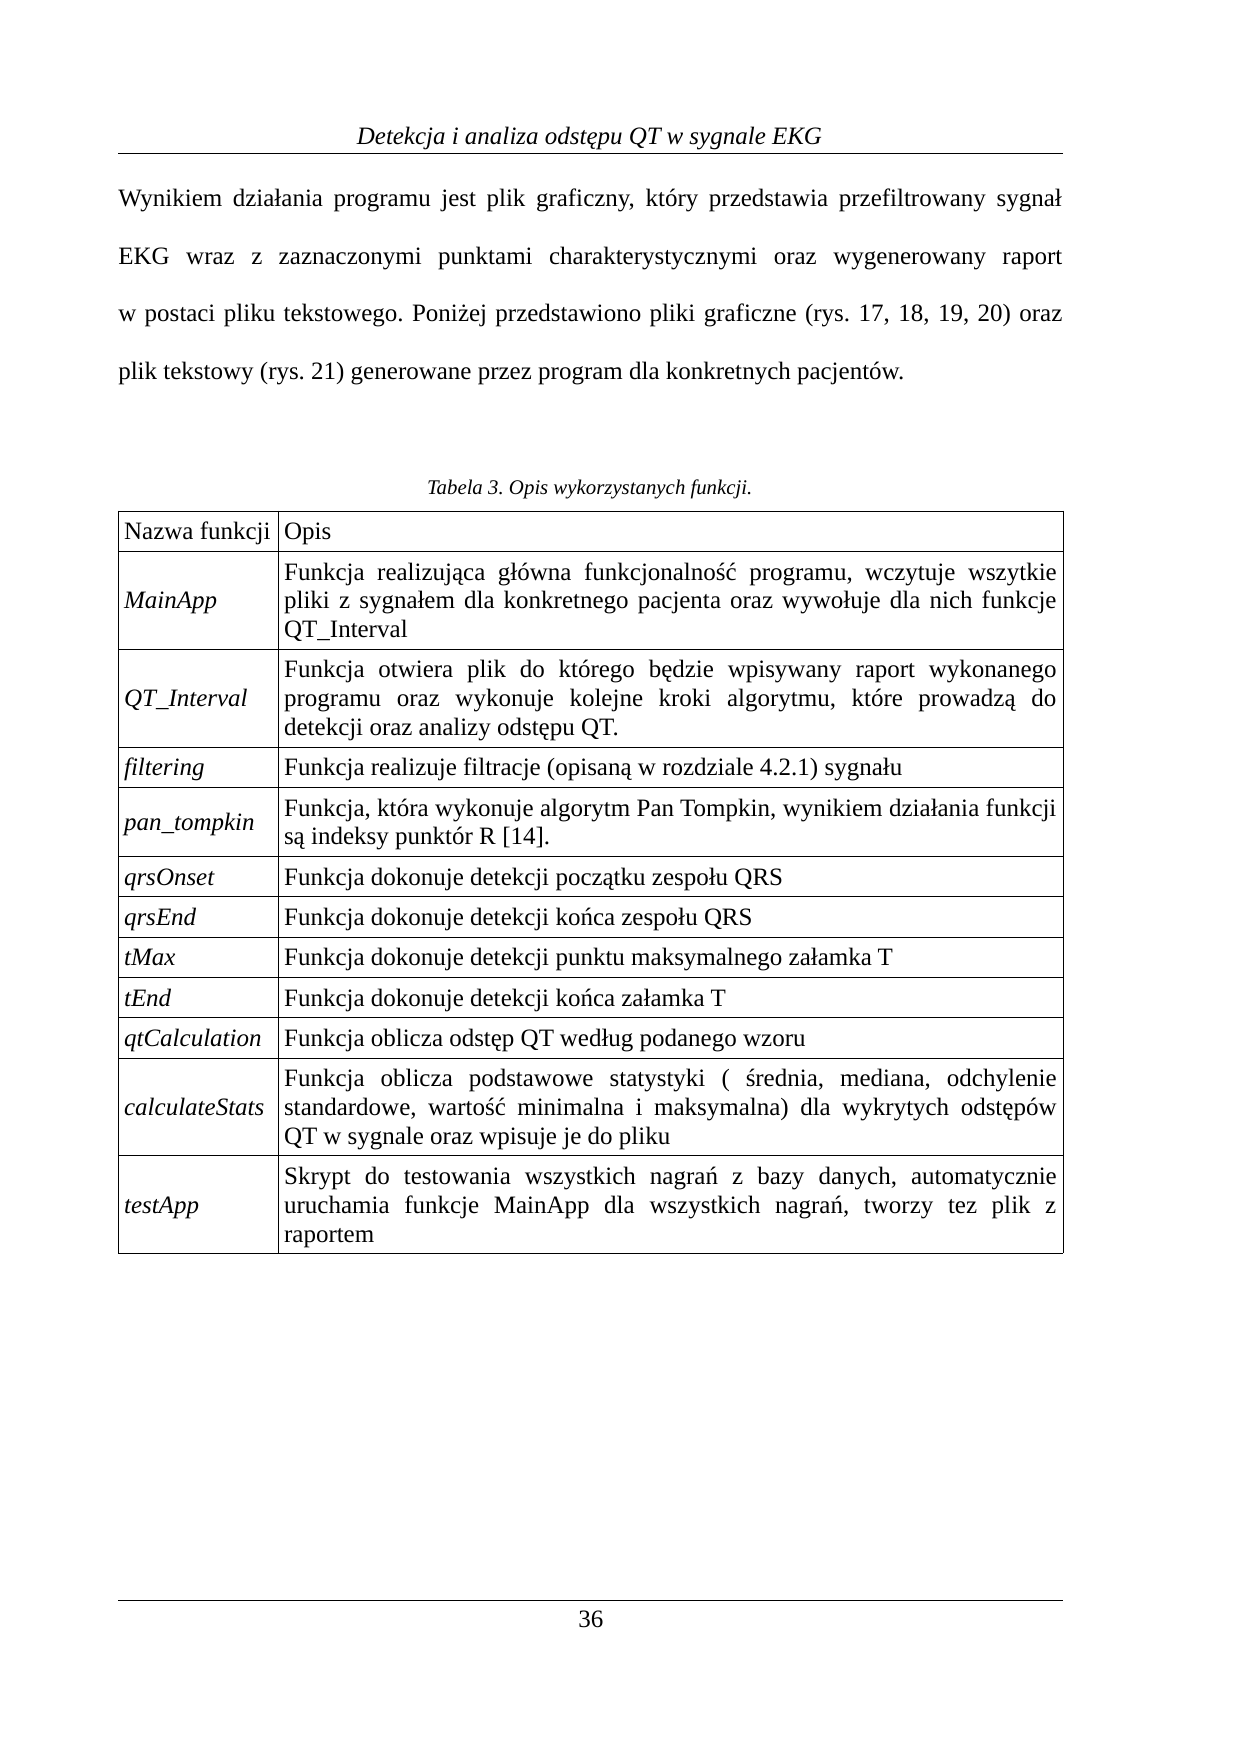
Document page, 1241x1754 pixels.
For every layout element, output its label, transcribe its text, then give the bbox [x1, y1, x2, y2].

table_cell MainApp [119, 552, 278, 649]
table_cell Funkcja realizująca główna funkcjonalność programu, wczytuje wszytkie pliki z sygnałem dla konkretnego pacjenta oraz wywołuje dla nich funkcje QT_Interval [279, 552, 1063, 649]
table_cell Funkcja oblicza podstawowe statystyki ( średnia, mediana, odchylenie standardowe, wartość minimalna i maksymalna) dla wykrytych odstępów QT w sygnale oraz wpisuje je do pliku [279, 1059, 1063, 1155]
text Wynikiem działania programu jest plik graficzny, który przedstawia przefiltrowany sygnał EKG wraz z zaznaczonymi punktami charakterystycznymi oraz wygenerowany raport w postaci pliku tekstowego. Poniżej przedstawiono pliki graficzne (rys. 17, 18, 19, 20) oraz plik tekstowy (rys. 21) generowane przez program dla konkretnych pacjentów. [118, 183, 1063, 384]
table_cell QT_Interval [119, 650, 278, 747]
text Tabela 3. Opis wykorzystanych funkcji. [118, 456, 1063, 499]
table_cell calculateStats [119, 1059, 278, 1155]
table_cell qtCalculation [119, 1018, 278, 1057]
table_cell pan_tompkin [119, 788, 278, 856]
table_cell filtering [119, 748, 278, 787]
table_cell tMax [119, 938, 278, 977]
table_cell Funkcja realizuje filtracje (opisaną w rozdziale 4.2.1) sygnału [279, 748, 1063, 787]
table_header Nazwa funkcji [119, 512, 278, 551]
table_header Opis [279, 512, 1063, 551]
table_cell Funkcja, która wykonuje algorytm Pan Tompkin, wynikiem działania funkcji są indeksy punktór R [14]. [279, 788, 1063, 856]
table_cell Funkcja oblicza odstęp QT według podanego wzoru [279, 1018, 1063, 1057]
table_cell qrsOnset [119, 857, 278, 896]
table_cell Funkcja dokonuje detekcji końca zespołu QRS [279, 897, 1063, 937]
table_cell Skrypt do testowania wszystkich nagrań z bazy danych, automatycznie uruchamia funkcje MainApp dla wszystkich nagrań, tworzy tez plik z raportem [279, 1156, 1063, 1253]
table_cell Funkcja dokonuje detekcji punktu maksymalnego załamka T [279, 938, 1063, 977]
table_cell testApp [119, 1156, 278, 1253]
table_cell Funkcja dokonuje detekcji końca załamka T [279, 978, 1063, 1017]
table_cell Funkcja otwiera plik do którego będzie wpisywany raport wykonanego programu oraz wykonuje kolejne kroki algorytmu, które prowadzą do detekcji oraz analizy odstępu QT. [279, 650, 1063, 747]
table_cell qrsEnd [119, 897, 278, 937]
table_cell Funkcja dokonuje detekcji początku zespołu QRS [279, 857, 1063, 896]
table_cell tEnd [119, 978, 278, 1017]
